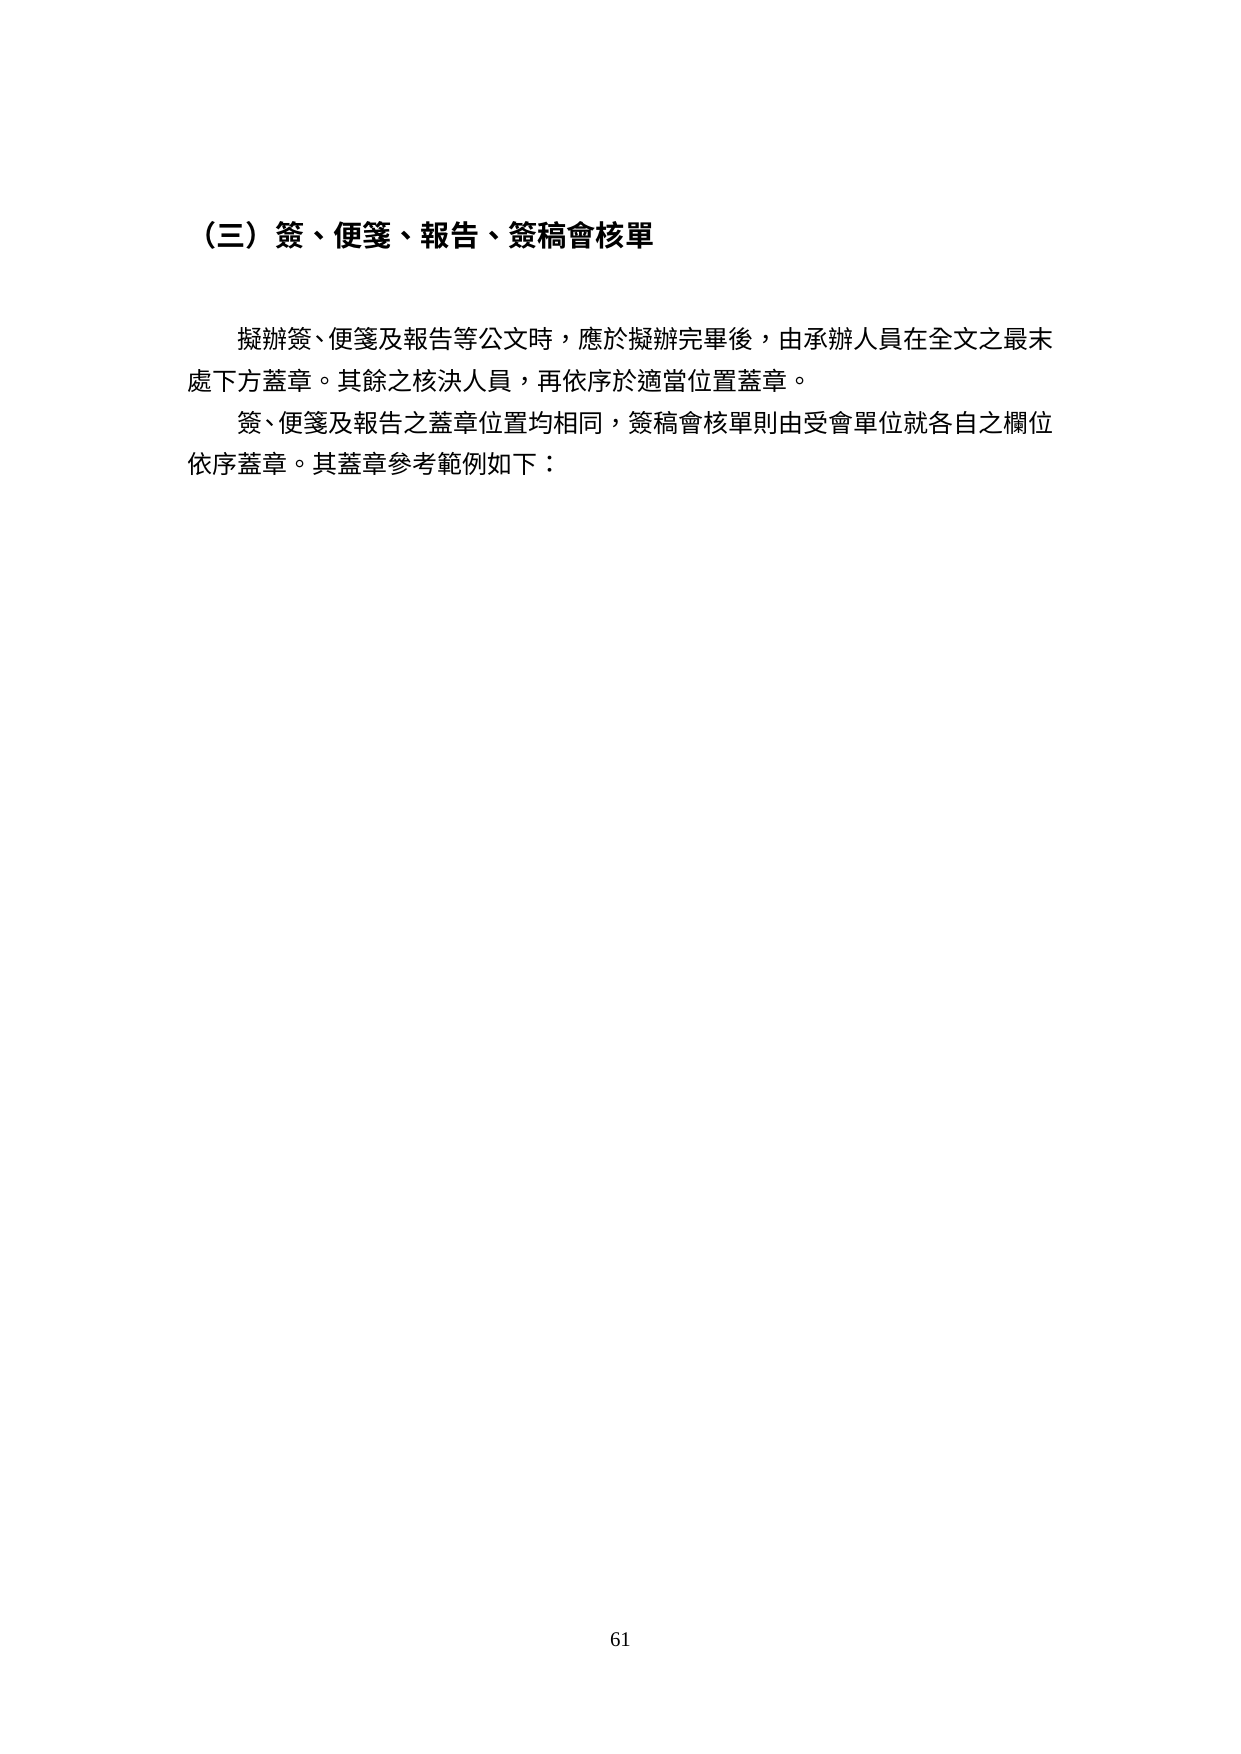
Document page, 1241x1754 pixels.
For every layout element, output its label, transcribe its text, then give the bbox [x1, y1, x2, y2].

text 擬辦簽、便箋及報告等公文時，應於擬辦完畢後，由承辦人員在全文之最末處下方蓋章。其餘之核決人員，再依序於適當位置蓋章。 [187, 317, 1053, 401]
subtitle （三）簽、便箋、報告、簽稿會核單 [187, 192, 1053, 275]
text 簽、便箋及報告之蓋章位置均相同，簽稿會核單則由受會單位就各自之欄位依序蓋章。其蓋章參考範例如下： [187, 401, 1053, 484]
